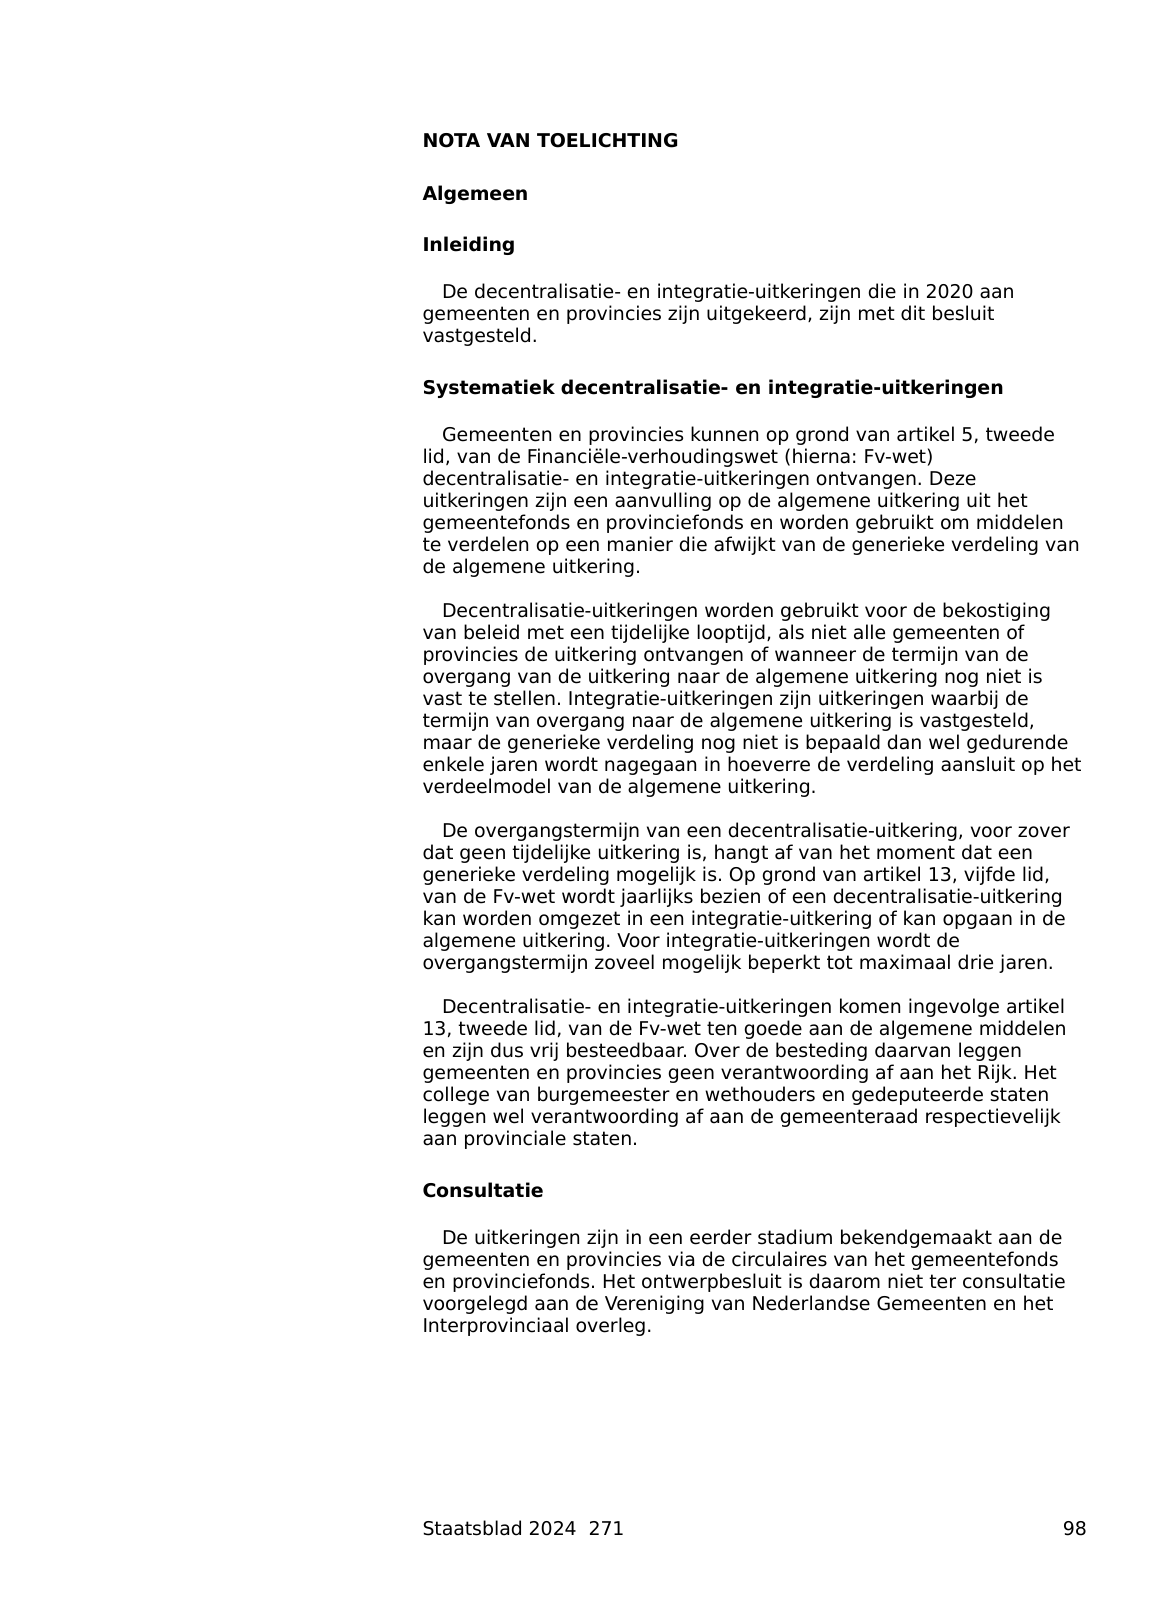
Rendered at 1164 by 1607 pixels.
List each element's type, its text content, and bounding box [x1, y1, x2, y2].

text Decentralisatie- en integratie-uitkeringen komen ingevolge artikel 13, tweede lid, van de Fv-wet ten goede aan de algemene middelen en zijn dus vrij besteedbaar. Over de besteding daarvan leggen gemeenten en provincies geen verantwoording af aan het Rijk. Het college van burgemeester en wethouders en gedeputeerde staten leggen wel verantwoording af aan de gemeenteraad respectievelijk aan provinciale staten. [422, 996, 1087, 1150]
subtitle Systematiek decentralisatie- en integratie-uitkeringen [422, 377, 1087, 399]
subtitle Consultatie [422, 1180, 1087, 1202]
text De decentralisatie- en integratie-uitkeringen die in 2020 aan gemeenten en provincies zijn uitgekeerd, zijn met dit besluit vastgesteld. [422, 281, 1087, 347]
subtitle Inleiding [422, 234, 1087, 256]
text De uitkeringen zijn in een eerder stadium bekendgemaakt aan de gemeenten en provincies via de circulaires van het gemeentefonds en provinciefonds. Het ontwerpbesluit is daarom niet ter consultatie voorgelegd aan de Vereniging van Nederlandse Gemeenten en het Interprovinciaal overleg. [422, 1227, 1087, 1337]
subtitle NOTA VAN TOELICHTING [422, 130, 1087, 152]
subtitle Algemeen [422, 182, 1087, 204]
text Decentralisatie-uitkeringen worden gebruikt voor de bekostiging van beleid met een tijdelijke looptijd, als niet alle gemeenten of provincies de uitkering ontvangen of wanneer de termijn van de overgang van de uitkering naar de algemene uitkering nog niet is vast te stellen. Integratie-uitkeringen zijn uitkeringen waarbij de termijn van overgang naar de algemene uitkering is vastgesteld, maar de generieke verdeling nog niet is bepaald dan wel gedurende enkele jaren wordt nagegaan in hoeverre de verdeling aansluit op het verdeelmodel van de algemene uitkering. [422, 600, 1087, 798]
text De overgangstermijn van een decentralisatie-uitkering, voor zover dat geen tijdelijke uitkering is, hangt af van het moment dat een generieke verdeling mogelijk is. Op grond van artikel 13, vijfde lid, van de Fv-wet wordt jaarlijks bezien of een decentralisatie-uitkering kan worden omgezet in een integratie-uitkering of kan opgaan in de algemene uitkering. Voor integratie-uitkeringen wordt de overgangstermijn zoveel mogelijk beperkt tot maximaal drie jaren. [422, 820, 1087, 974]
text Gemeenten en provincies kunnen op grond van artikel 5, tweede lid, van de Financiële-verhoudingswet (hierna: Fv-wet) decentralisatie- en integratie-uitkeringen ontvangen. Deze uitkeringen zijn een aanvulling op de algemene uitkering uit het gemeentefonds en provinciefonds en worden gebruikt om middelen te verdelen op een manier die afwijkt van de generieke verdeling van de algemene uitkering. [422, 424, 1087, 578]
